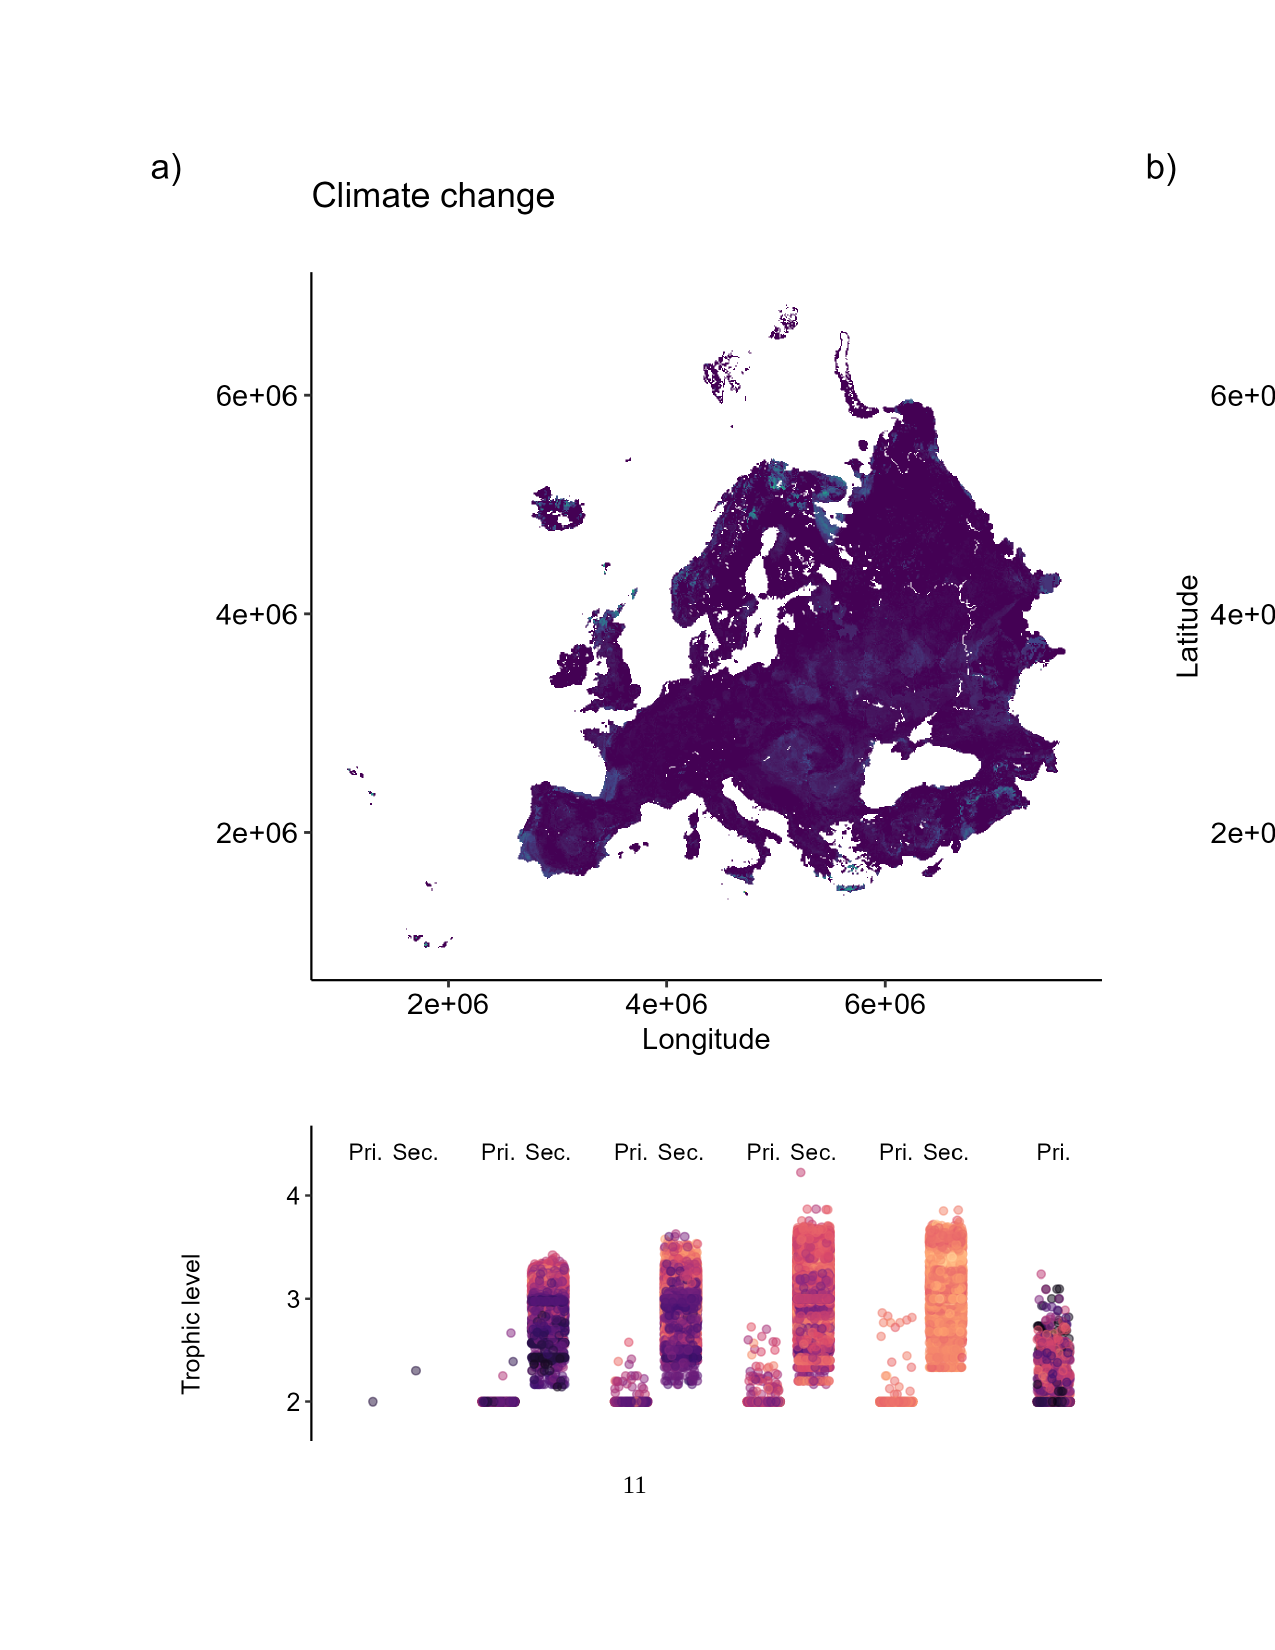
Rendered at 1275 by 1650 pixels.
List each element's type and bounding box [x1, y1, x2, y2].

picture [150, 150, 1275, 1441]
